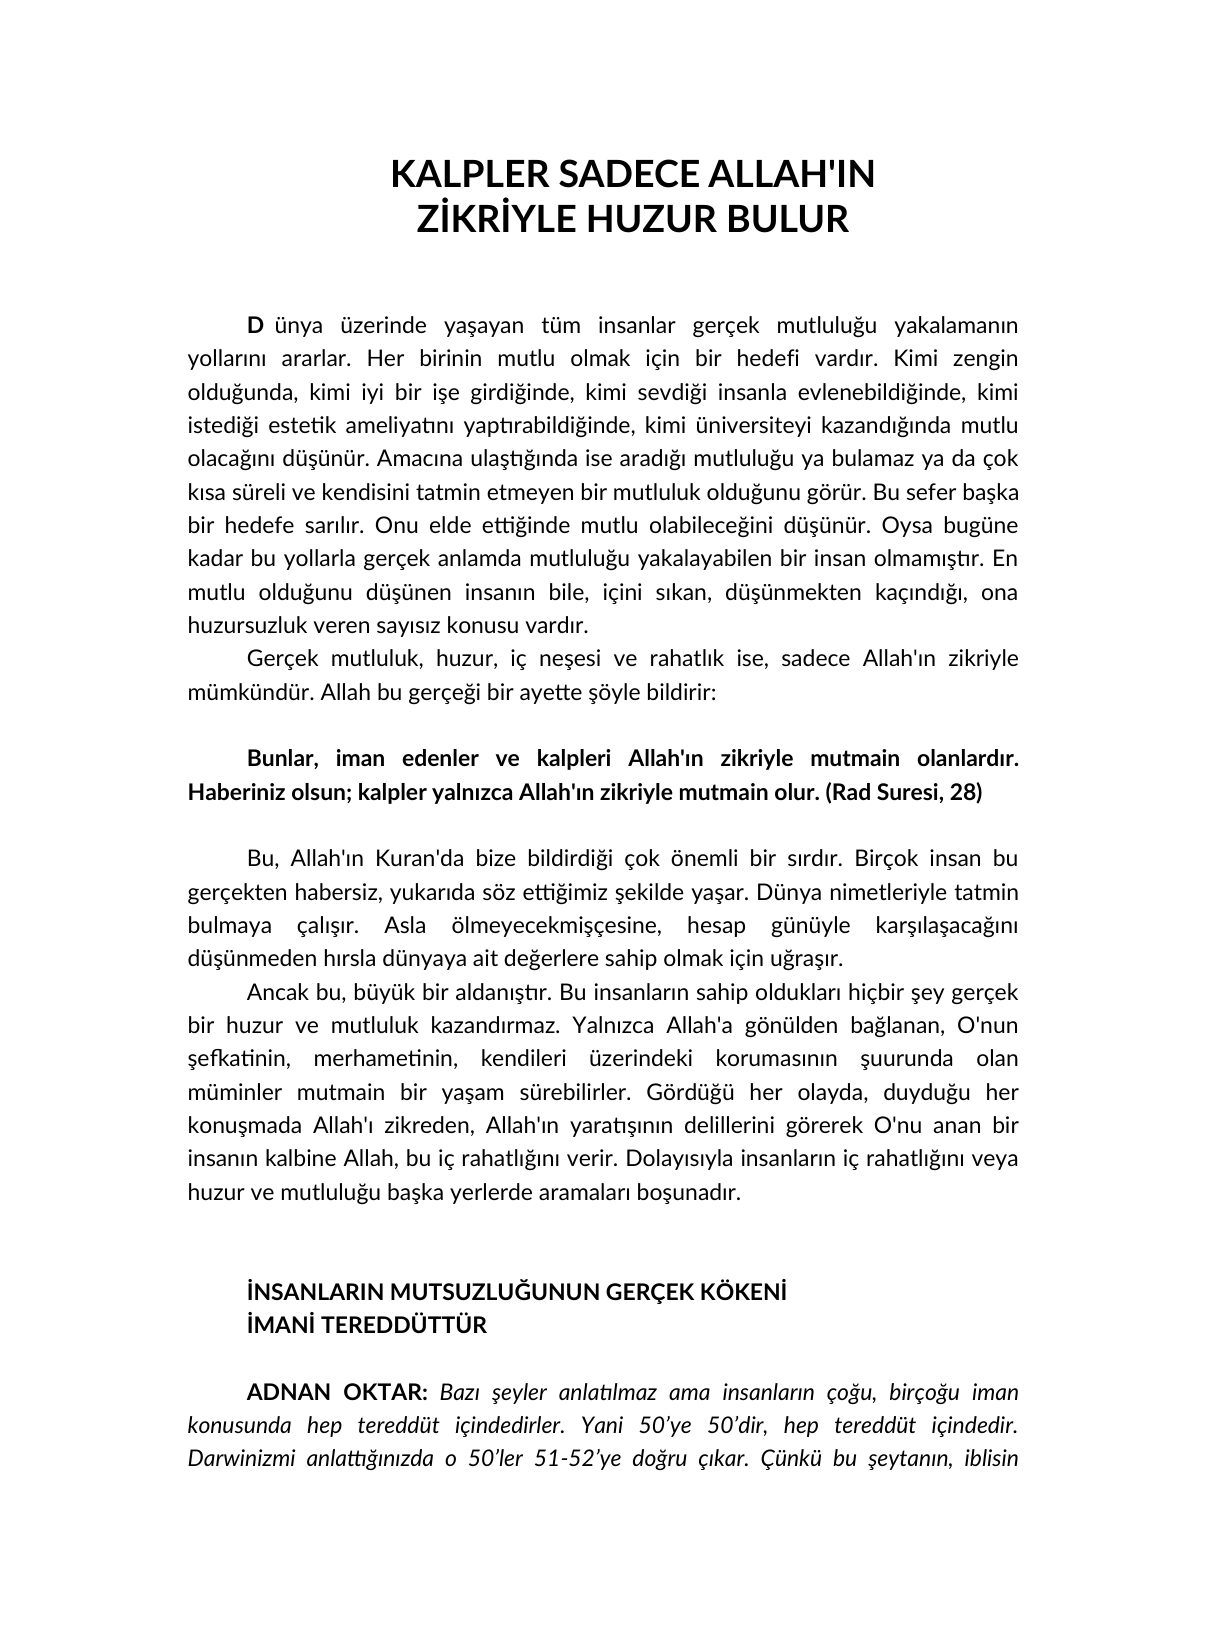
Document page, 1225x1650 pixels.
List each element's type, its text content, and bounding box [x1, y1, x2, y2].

subtitle KALPLER SADECE ALLAH'IN [187, 150, 1020, 195]
text İMANİ TEREDDÜTTÜR [187, 1307, 1020, 1340]
text Bunlar, iman edenler ve kalpleri Allah'ın zikriyle mutmain olanlardır. Haberiniz olsun; kalpler yalnızca Allah'ın zikriyle mutmain olur. (Rad Suresi, 28) [187, 740, 1020, 807]
text Gerçek mutluluk, huzur, iç neşesi ve rahatlık ise, sadece Allah'ın zikriyle mümkündür. Allah bu gerçeği bir ayette şöyle bildirir: [187, 640, 1020, 707]
text Bu, Allah'ın Kuran'da bize bildirdiği çok önemli bir sırdır. Birçok insan bu gerçekten habersiz, yukarıda söz ettiğimiz şekilde yaşar. Dünya nimetleriyle tatmin bulmaya çalışır. Asla ölmeyecekmişçesine, hesap günüyle karşılaşacağını düşünmeden hırsla dünyaya ait değerlere sahip olmak için uğraşır. [187, 840, 1020, 973]
subtitle ZİKRİYLE HUZUR BULUR [187, 195, 1020, 240]
text ADNAN OKTAR: Bazı şeyler anlatılmaz ama insanların çoğu, birçoğu iman konusunda hep tereddüt içindedirler. Yani 50’ye 50’dir, hep tereddüt içindedir. Darwinizmi anlattığınızda o 50’ler 51-52’ye doğru çıkar. Çünkü bu şeytanın, iblisin [187, 1373, 1020, 1473]
text İNSANLARIN MUTSUZLUĞUNUN GERÇEK KÖKENİ [187, 1273, 1020, 1307]
text Ancak bu, büyük bir aldanıştır. Bu insanların sahip oldukları hiçbir şey gerçek bir huzur ve mutluluk kazandırmaz. Yalnızca Allah'a gönülden bağlanan, O'nun şefkatinin, merhametinin, kendileri üzerindeki korumasının şuurunda olan müminler mutmain bir yaşam sürebilirler. Gördüğü her olayda, duyduğu her konuşmada Allah'ı zikreden, Allah'ın yaratışının delillerini görerek O'nu anan bir insanın kalbine Allah, bu iç rahatlığını verir. Dolayısıyla insanların iç rahatlığını veya huzur ve mutluluğu başka yerlerde aramaları boşunadır. [187, 973, 1020, 1207]
text Dünya üzerinde yaşayan tüm insanlar gerçek mutluluğu yakalamanın yollarını ararlar. Her birinin mutlu olmak için bir hedefi vardır. Kimi zengin olduğunda, kimi iyi bir işe girdiğinde, kimi sevdiği insanla evlenebildiğinde, kimi istediği estetik ameliyatını yaptırabildiğinde, kimi üniversiteyi kazandığında mutlu olacağını düşünür. Amacına ulaştığında ise aradığı mutluluğu ya bulamaz ya da çok kısa süreli ve kendisini tatmin etmeyen bir mutluluk olduğunu görür. Bu sefer başka bir hedefe sarılır. Onu elde ettiğinde mutlu olabileceğini düşünür. Oysa bugüne kadar bu yollarla gerçek anlamda mutluluğu yakalayabilen bir insan olmamıştır. En mutlu olduğunu düşünen insanın bile, içini sıkan, düşünmekten kaçındığı, ona huzursuzluk veren sayısız konusu vardır. [187, 307, 1020, 640]
